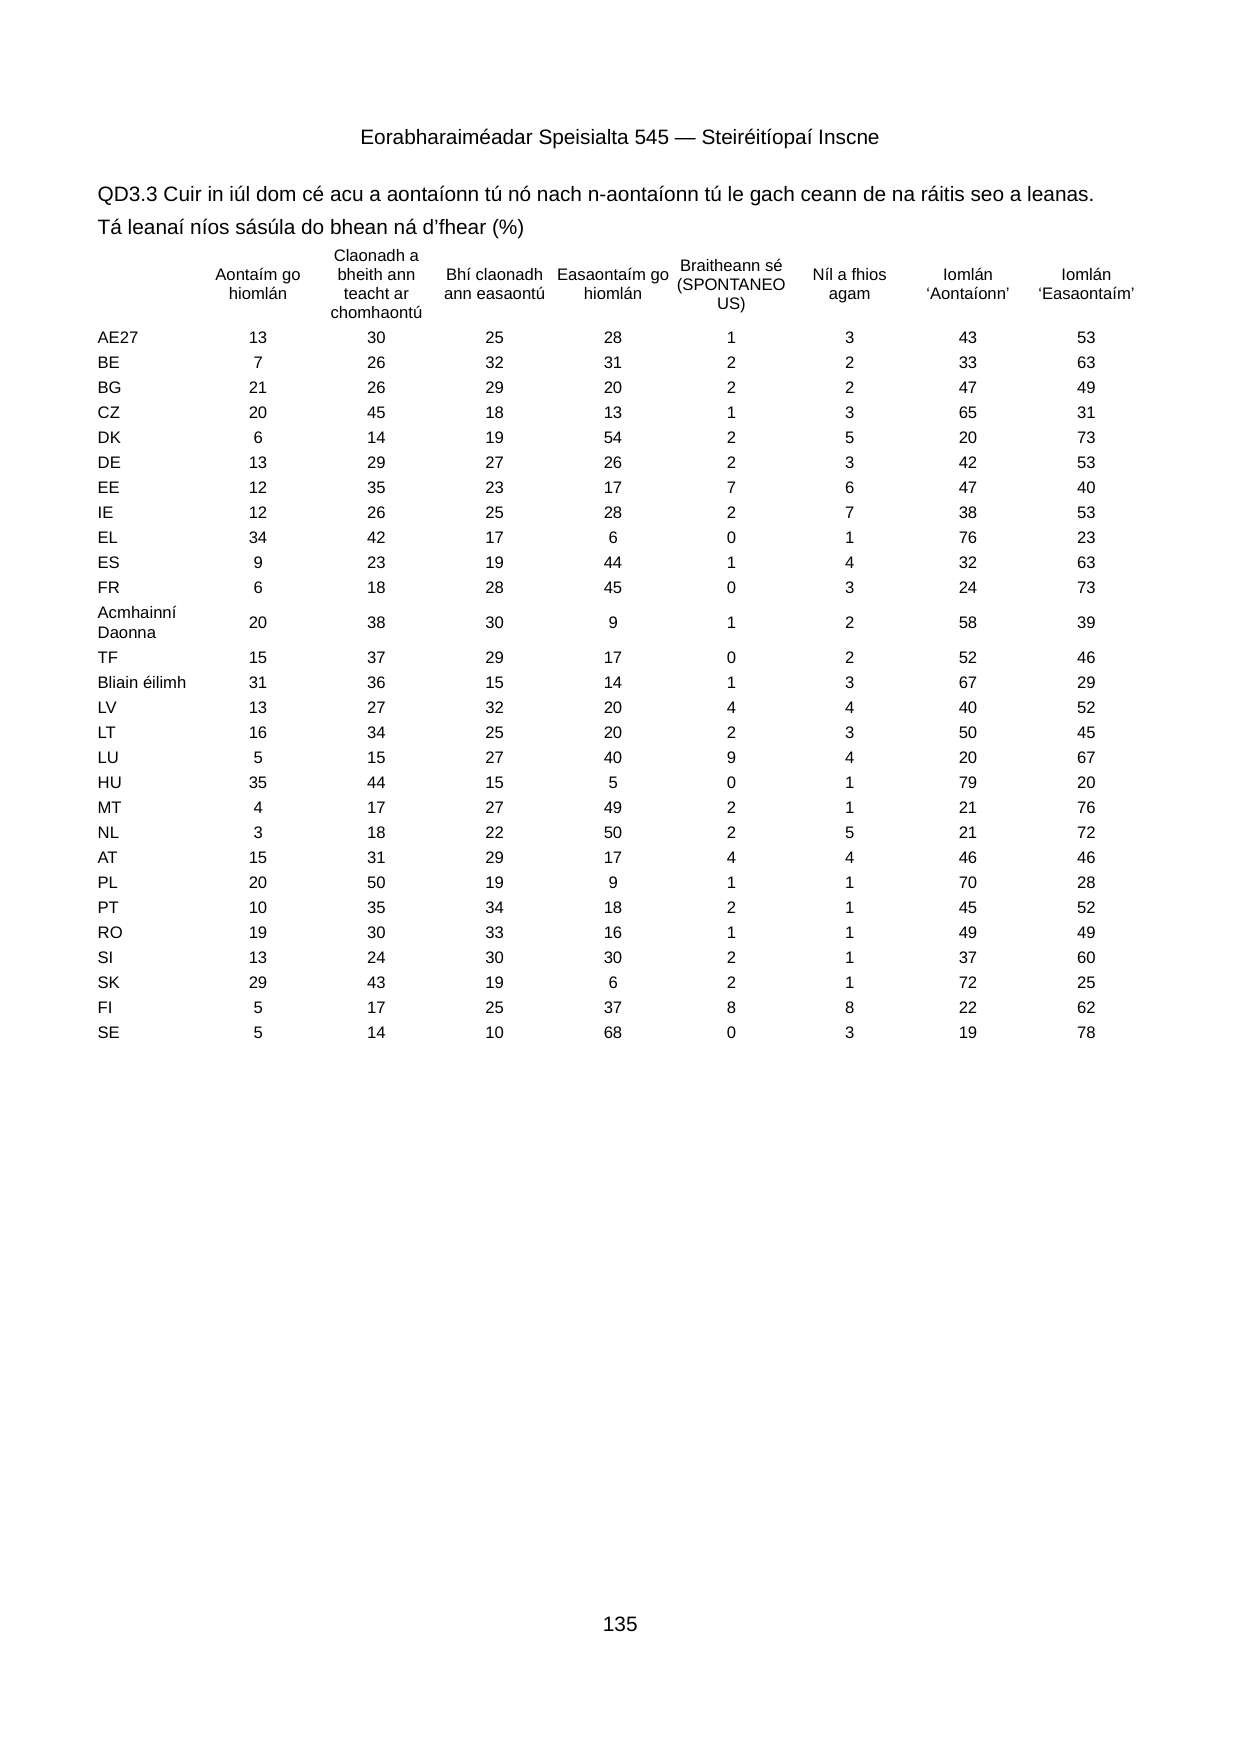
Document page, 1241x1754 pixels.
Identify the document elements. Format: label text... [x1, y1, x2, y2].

table_cell 5 [554, 770, 672, 794]
table_cell 34 [199, 525, 317, 550]
table_cell 52 [909, 645, 1027, 669]
table_cell 72 [909, 970, 1027, 994]
table_cell 30 [554, 945, 672, 969]
table_cell 21 [199, 375, 317, 400]
table_cell BG [95, 375, 199, 400]
table_cell 26 [317, 500, 435, 525]
table_cell 2 [672, 450, 790, 475]
table_cell 58 [909, 600, 1027, 644]
table_cell 37 [909, 945, 1027, 969]
table_cell 52 [1027, 695, 1145, 719]
table_cell 40 [1027, 475, 1145, 500]
table_cell 28 [554, 500, 672, 525]
table_cell 32 [909, 550, 1027, 575]
table_cell 47 [909, 375, 1027, 400]
table_cell 38 [909, 500, 1027, 525]
table_cell 20 [909, 745, 1027, 769]
table_cell 49 [1027, 375, 1145, 400]
table_cell PL [95, 870, 199, 894]
table_cell 23 [1027, 525, 1145, 550]
table_cell 21 [909, 795, 1027, 819]
table_cell 3 [790, 400, 909, 425]
table_cell 31 [317, 845, 435, 869]
table_cell 72 [1027, 820, 1145, 844]
table_cell 25 [435, 500, 554, 525]
table_cell LT [95, 720, 199, 744]
table_cell 28 [435, 575, 554, 600]
table_cell 8 [790, 995, 909, 1019]
table_cell 28 [554, 325, 672, 350]
table_cell 52 [1027, 895, 1145, 919]
table_cell 29 [435, 375, 554, 400]
table_cell 68 [554, 1020, 672, 1044]
table_cell 7 [790, 500, 909, 525]
table_cell 42 [317, 525, 435, 550]
table_cell 5 [199, 745, 317, 769]
table_cell 15 [435, 770, 554, 794]
table_cell 8 [672, 995, 790, 1019]
table_cell 27 [435, 795, 554, 819]
table_cell 10 [199, 895, 317, 919]
table_cell 76 [909, 525, 1027, 550]
table_cell [95, 243, 199, 325]
table_cell 1 [790, 870, 909, 894]
table_cell 19 [435, 550, 554, 575]
table_cell 31 [1027, 400, 1145, 425]
table_cell EE [95, 475, 199, 500]
table_cell Iomlán ‘Easaontaím’ [1027, 243, 1145, 325]
table_cell 13 [199, 945, 317, 969]
table_cell 53 [1027, 500, 1145, 525]
table_cell 29 [435, 645, 554, 669]
table_cell 26 [317, 375, 435, 400]
table_cell LV [95, 695, 199, 719]
table_cell LU [95, 745, 199, 769]
table_cell 20 [909, 425, 1027, 450]
table_cell 4 [790, 745, 909, 769]
table_cell 2 [672, 720, 790, 744]
table_cell 1 [672, 670, 790, 694]
table_cell 1 [672, 870, 790, 894]
table_cell 27 [435, 745, 554, 769]
table_cell 1 [790, 970, 909, 994]
table_cell 12 [199, 500, 317, 525]
table_cell 30 [435, 945, 554, 969]
table_cell 5 [790, 820, 909, 844]
table_cell CZ [95, 400, 199, 425]
table_cell 46 [909, 845, 1027, 869]
table_cell SE [95, 1020, 199, 1044]
table_cell 49 [909, 920, 1027, 944]
table_cell 27 [435, 450, 554, 475]
table_cell 44 [317, 770, 435, 794]
table_cell 25 [435, 720, 554, 744]
table_cell 14 [554, 670, 672, 694]
table_cell 53 [1027, 450, 1145, 475]
table_cell 19 [909, 1020, 1027, 1044]
table_cell PT [95, 895, 199, 919]
table_cell 0 [672, 770, 790, 794]
table_cell 3 [790, 325, 909, 350]
table_cell 13 [199, 695, 317, 719]
table_cell 65 [909, 400, 1027, 425]
table_cell 16 [554, 920, 672, 944]
table_cell 36 [317, 670, 435, 694]
table_cell 9 [199, 550, 317, 575]
table_header QD3.3 Cuir in iúl dom cé acu a aontaíonn tú nó nach n-aontaíonn tú le gach ceann de na ráitis seo a leanas. [95, 178, 1145, 210]
table_cell 42 [909, 450, 1027, 475]
table_cell 35 [317, 895, 435, 919]
table_cell 1 [672, 400, 790, 425]
table_cell 19 [199, 920, 317, 944]
table_cell 73 [1027, 425, 1145, 450]
table_cell 26 [554, 450, 672, 475]
table_cell 10 [435, 1020, 554, 1044]
table_cell 2 [672, 375, 790, 400]
table_cell 53 [1027, 325, 1145, 350]
table_cell 17 [435, 525, 554, 550]
table_cell 5 [199, 1020, 317, 1044]
table_cell Easaontaím go hiomlán [554, 243, 672, 325]
table_cell 29 [199, 970, 317, 994]
table_cell 1 [790, 945, 909, 969]
table_cell 18 [435, 400, 554, 425]
table_cell 9 [554, 870, 672, 894]
table_cell 15 [435, 670, 554, 694]
table_cell Acmhainní Daonna [95, 600, 199, 644]
table_cell 32 [435, 695, 554, 719]
table_cell 3 [790, 575, 909, 600]
table_cell 21 [909, 820, 1027, 844]
table_cell 54 [554, 425, 672, 450]
table_cell 50 [909, 720, 1027, 744]
table_cell 43 [317, 970, 435, 994]
table_cell 20 [1027, 770, 1145, 794]
table_cell 29 [1027, 670, 1145, 694]
table_cell 44 [554, 550, 672, 575]
table_cell Iomlán ‘Aontaíonn’ [909, 243, 1027, 325]
table_cell 3 [790, 720, 909, 744]
table_cell 1 [672, 920, 790, 944]
table_cell EL [95, 525, 199, 550]
table_cell 31 [554, 350, 672, 375]
table_cell FI [95, 995, 199, 1019]
table_cell AT [95, 845, 199, 869]
table_cell 0 [672, 1020, 790, 1044]
table_cell 34 [317, 720, 435, 744]
table_cell 6 [554, 970, 672, 994]
table_cell 49 [1027, 920, 1145, 944]
table_cell ES [95, 550, 199, 575]
table_cell 17 [317, 995, 435, 1019]
table_cell 2 [672, 820, 790, 844]
table_cell 50 [554, 820, 672, 844]
table_cell 2 [672, 350, 790, 375]
table_cell 34 [435, 895, 554, 919]
table_cell 20 [554, 375, 672, 400]
table_cell 13 [199, 450, 317, 475]
table_cell DK [95, 425, 199, 450]
table_cell 29 [317, 450, 435, 475]
table_cell 2 [672, 895, 790, 919]
table_cell 3 [790, 450, 909, 475]
table_cell 31 [199, 670, 317, 694]
table_cell 18 [554, 895, 672, 919]
table_cell 3 [790, 670, 909, 694]
table_cell 67 [1027, 745, 1145, 769]
table_cell 25 [435, 995, 554, 1019]
table_cell 0 [672, 575, 790, 600]
table_cell 17 [554, 475, 672, 500]
table_cell 12 [199, 475, 317, 500]
table_cell MT [95, 795, 199, 819]
table_cell 73 [1027, 575, 1145, 600]
table_cell 49 [554, 795, 672, 819]
table_cell 4 [672, 695, 790, 719]
table_cell 22 [435, 820, 554, 844]
table_cell 35 [317, 475, 435, 500]
table_cell 22 [909, 995, 1027, 1019]
table_cell 2 [790, 600, 909, 644]
table_cell 6 [199, 425, 317, 450]
table_cell DE [95, 450, 199, 475]
table_cell IE [95, 500, 199, 525]
table_cell 1 [672, 600, 790, 644]
table_cell 0 [672, 645, 790, 669]
table_cell 2 [672, 500, 790, 525]
table_cell 24 [317, 945, 435, 969]
table_cell 79 [909, 770, 1027, 794]
table_cell RO [95, 920, 199, 944]
table_cell 24 [909, 575, 1027, 600]
table_cell 2 [672, 970, 790, 994]
table_cell 40 [554, 745, 672, 769]
table_cell 13 [199, 325, 317, 350]
table_cell 33 [435, 920, 554, 944]
table_cell 7 [672, 475, 790, 500]
table_cell SI [95, 945, 199, 969]
table_cell 37 [554, 995, 672, 1019]
table_cell 28 [1027, 870, 1145, 894]
table_cell BE [95, 350, 199, 375]
table_cell FR [95, 575, 199, 600]
table_cell 2 [790, 350, 909, 375]
table_cell 16 [199, 720, 317, 744]
table_cell 1 [790, 770, 909, 794]
table_cell 5 [790, 425, 909, 450]
table_cell 20 [554, 720, 672, 744]
table_cell HU [95, 770, 199, 794]
table_cell 4 [790, 550, 909, 575]
table_cell 35 [199, 770, 317, 794]
table_cell 6 [199, 575, 317, 600]
table_cell 23 [317, 550, 435, 575]
table_cell 33 [909, 350, 1027, 375]
table_cell 38 [317, 600, 435, 644]
table_cell 17 [317, 795, 435, 819]
table_cell 43 [909, 325, 1027, 350]
table_cell 9 [672, 745, 790, 769]
table_cell 3 [199, 820, 317, 844]
table_cell 32 [435, 350, 554, 375]
table_cell SK [95, 970, 199, 994]
table_cell Tá leanaí níos sásúla do bhean ná d’fhear (%) [95, 210, 1145, 243]
table_cell 30 [435, 600, 554, 644]
table_cell 0 [672, 525, 790, 550]
table_cell 20 [199, 400, 317, 425]
table_cell 46 [1027, 645, 1145, 669]
table_cell 14 [317, 1020, 435, 1044]
table_cell 14 [317, 425, 435, 450]
table_cell 76 [1027, 795, 1145, 819]
table_cell 13 [554, 400, 672, 425]
table_cell 4 [672, 845, 790, 869]
table_cell 45 [554, 575, 672, 600]
table_cell 1 [790, 895, 909, 919]
table_cell 1 [672, 550, 790, 575]
table_cell 23 [435, 475, 554, 500]
table_cell 67 [909, 670, 1027, 694]
table_cell 3 [790, 1020, 909, 1044]
table_cell 37 [317, 645, 435, 669]
table_cell 19 [435, 425, 554, 450]
table_cell 25 [435, 325, 554, 350]
table_cell 15 [199, 645, 317, 669]
table_cell 60 [1027, 945, 1145, 969]
table_cell TF [95, 645, 199, 669]
table_cell AE27 [95, 325, 199, 350]
table_cell 63 [1027, 350, 1145, 375]
table_cell 29 [435, 845, 554, 869]
table_cell 1 [672, 325, 790, 350]
table_cell 2 [672, 795, 790, 819]
table_cell Braitheann sé (SPONTANEOUS) [672, 243, 790, 325]
table_cell 2 [790, 375, 909, 400]
table_cell 19 [435, 870, 554, 894]
table_cell 2 [790, 645, 909, 669]
table_cell Aontaím go hiomlán [199, 243, 317, 325]
table_cell 70 [909, 870, 1027, 894]
table_cell 4 [199, 795, 317, 819]
table_cell 17 [554, 845, 672, 869]
table_cell Bliain éilimh [95, 670, 199, 694]
table_cell 26 [317, 350, 435, 375]
table_cell 17 [554, 645, 672, 669]
table_cell 15 [199, 845, 317, 869]
table_cell 50 [317, 870, 435, 894]
table_cell 45 [1027, 720, 1145, 744]
table_cell 1 [790, 920, 909, 944]
table_cell 30 [317, 325, 435, 350]
table_cell 15 [317, 745, 435, 769]
table_cell 2 [672, 945, 790, 969]
table_cell 45 [909, 895, 1027, 919]
table_cell 45 [317, 400, 435, 425]
table_cell 46 [1027, 845, 1145, 869]
table_cell 7 [199, 350, 317, 375]
table_cell 6 [790, 475, 909, 500]
table_cell 20 [199, 870, 317, 894]
table_cell Níl a fhios agam [790, 243, 909, 325]
table_cell 1 [790, 795, 909, 819]
table_cell 2 [672, 425, 790, 450]
table_cell 40 [909, 695, 1027, 719]
table_cell 78 [1027, 1020, 1145, 1044]
table_cell 4 [790, 695, 909, 719]
table_cell 30 [317, 920, 435, 944]
table_cell 20 [554, 695, 672, 719]
table_cell 25 [1027, 970, 1145, 994]
table_cell 18 [317, 820, 435, 844]
table_cell 39 [1027, 600, 1145, 644]
table_cell 18 [317, 575, 435, 600]
table_cell Bhí claonadh ann easaontú [435, 243, 554, 325]
table_cell 4 [790, 845, 909, 869]
table_cell 27 [317, 695, 435, 719]
table_cell 63 [1027, 550, 1145, 575]
table_cell 5 [199, 995, 317, 1019]
table_cell 62 [1027, 995, 1145, 1019]
table_cell 20 [199, 600, 317, 644]
table_cell NL [95, 820, 199, 844]
table_cell 6 [554, 525, 672, 550]
table_cell 19 [435, 970, 554, 994]
table_cell Claonadh a bheith ann teacht ar chomhaontú [317, 243, 435, 325]
table_cell 9 [554, 600, 672, 644]
table_cell 47 [909, 475, 1027, 500]
table_cell 1 [790, 525, 909, 550]
